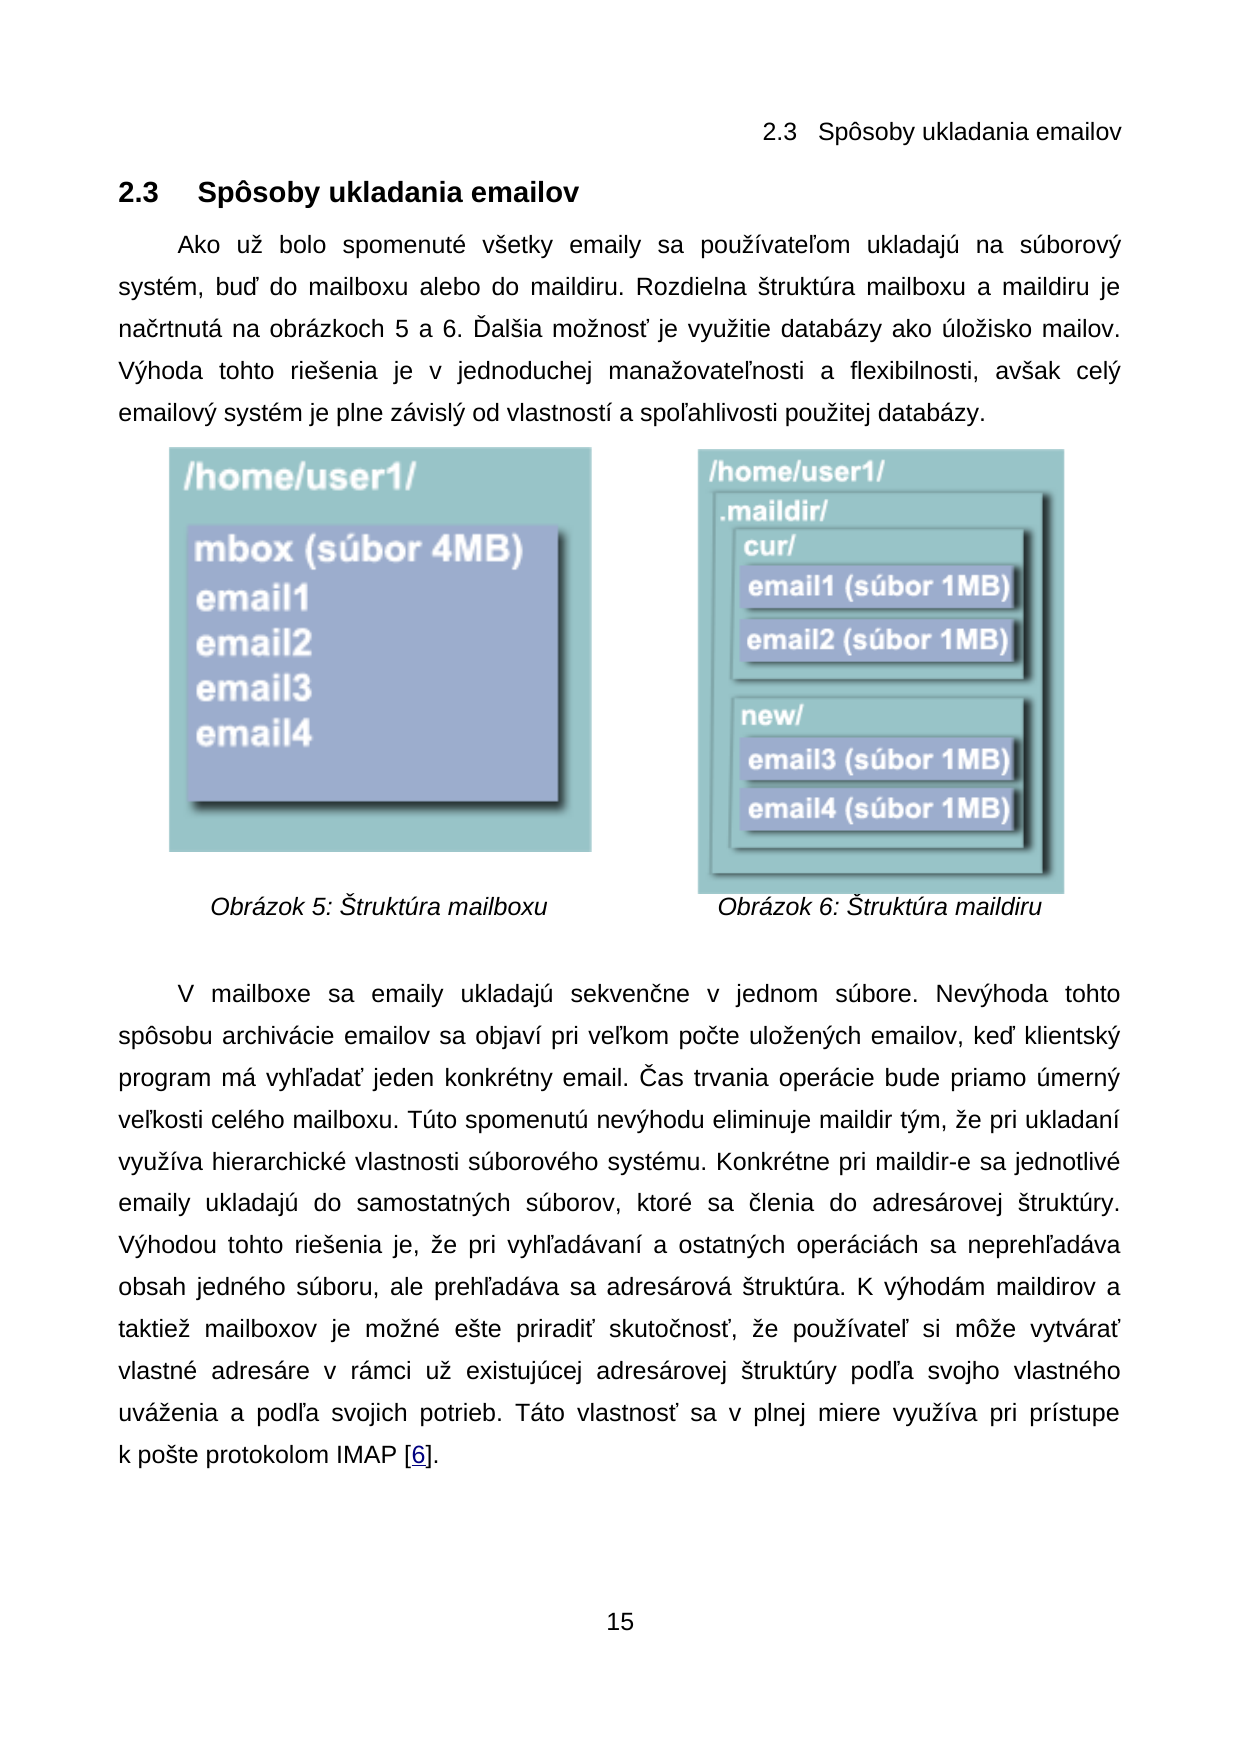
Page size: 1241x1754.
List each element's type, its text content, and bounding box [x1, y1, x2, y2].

text Obrázok 5: Štruktúra mailboxu [169, 893, 592, 921]
text Ako už bolo spomenuté všetky emaily sa používateľom ukladajú na súborový systém, buď do mailboxu alebo do maildiru. Rozdielna štruktúra mailboxu a maildiru je načrtnutá na obrázkoch 5 a 6. Ďalšia možnosť je využitie databázy ako úložisko mailov. Výhoda tohto riešenia je v jednoduchej manažovateľnosti a flexibilnosti, avšak celý emailový systém je plne závislý od vlastností a spoľahlivosti použitej databázy. [118, 231, 1122, 426]
picture [697, 449, 1065, 894]
picture [168, 447, 592, 852]
subtitle Spôsoby ukladania emailov [118, 176, 1122, 208]
text V mailboxe sa emaily ukladajú sekvenčne v jednom súbore. Nevýhoda tohto spôsobu archivácie emailov sa objaví pri veľkom počte uložených emailov, keď klientský program má vyhľadať jeden konkrétny email. Čas trvania operácie bude priamo úmerný veľkosti celého mailboxu. Túto spomenutú nevýhodu eliminuje maildir tým, že pri ukladaní využíva hierarchické vlastnosti súborového systému. Konkrétne pri maildir-e sa jednotlivé emaily ukladajú do samostatných súborov, ktoré sa členia do adresárovej štruktúry. Výhodou tohto riešenia je, že pri vyhľadávaní a ostatných operáciách sa neprehľadáva obsah jedného súboru, ale prehľadáva sa adresárová štruktúra. K výhodám maildirov a taktiež mailboxov je možné ešte priradiť skutočnosť, že používateľ si môže vytvárať vlastné adresáre v rámci už existujúcej adresárovej štruktúry podľa svojho vlastného uváženia a podľa svojich potrieb. Táto vlastnosť sa v plnej miere využíva pri prístupe k pošte protokolom IMAP [6]. [118, 980, 1122, 1468]
text Obrázok 6: Štruktúra maildiru [666, 894, 1096, 921]
